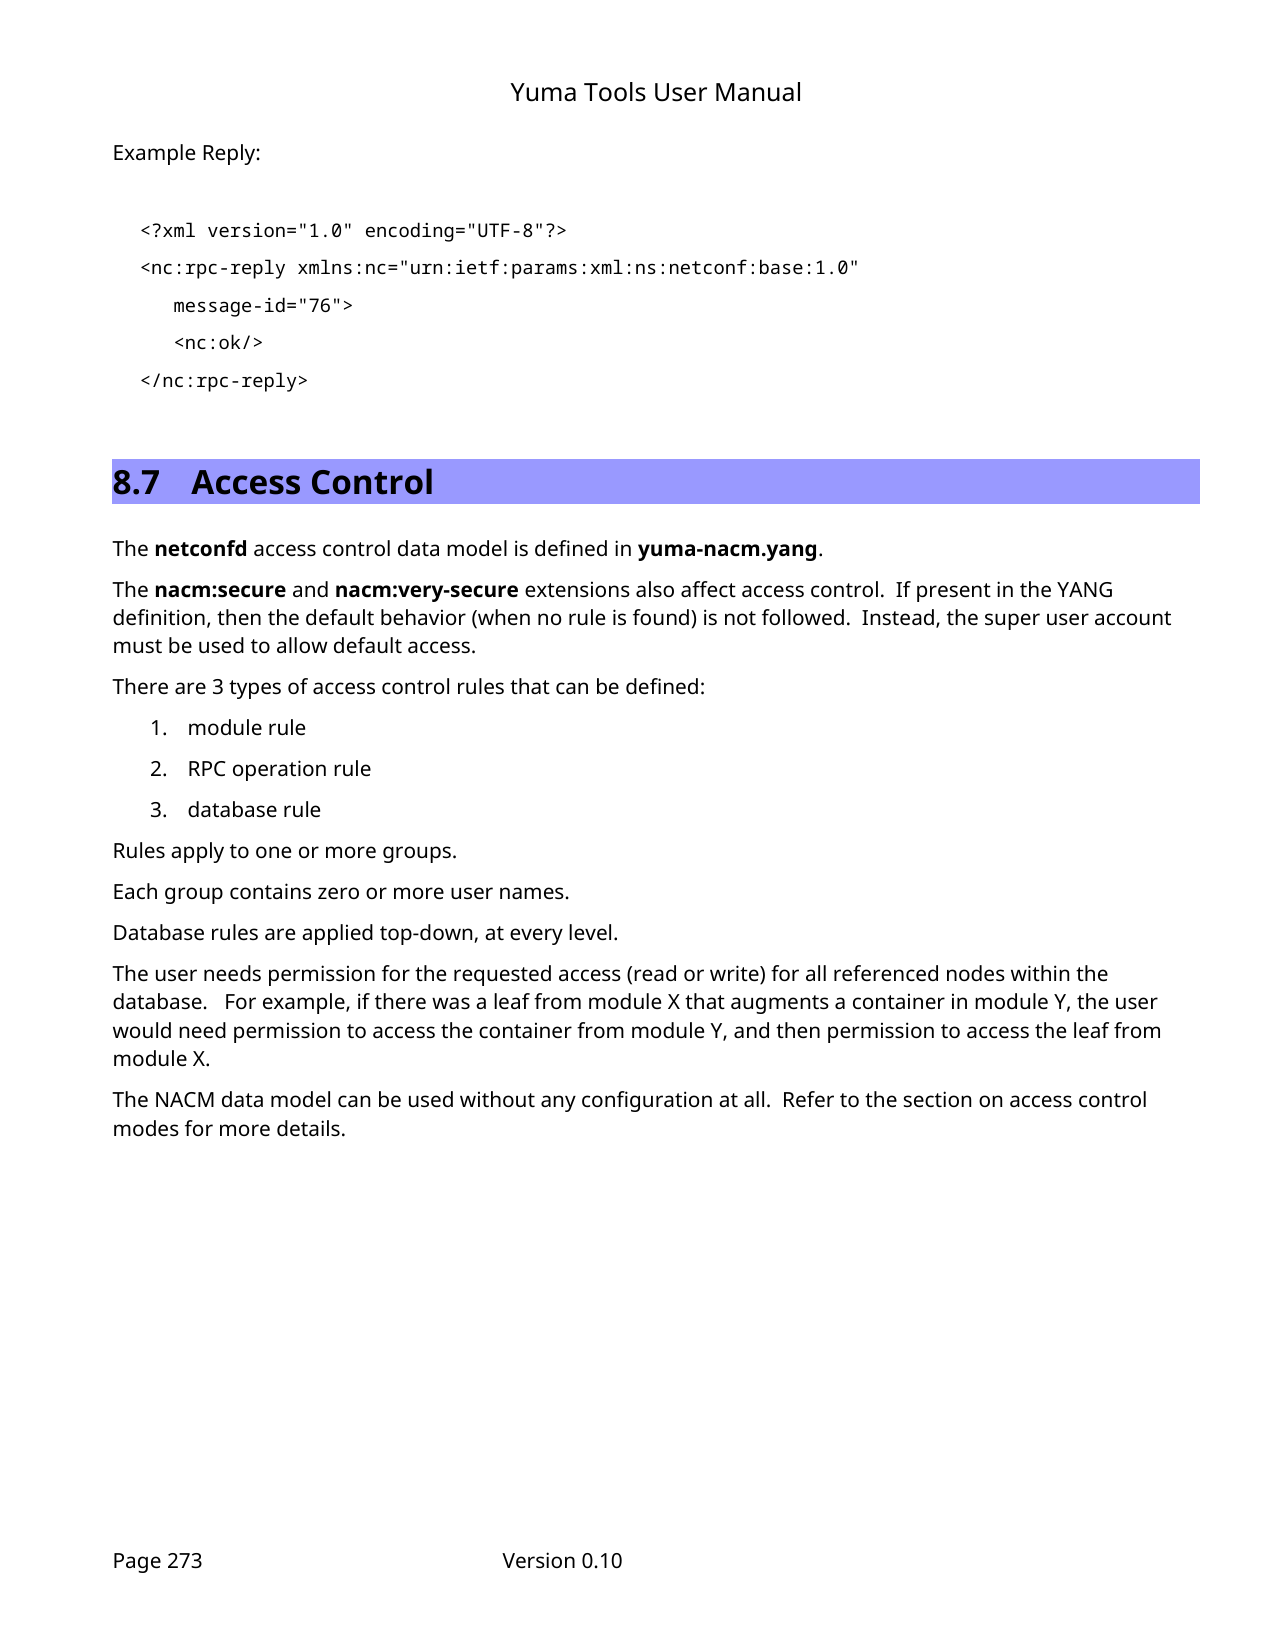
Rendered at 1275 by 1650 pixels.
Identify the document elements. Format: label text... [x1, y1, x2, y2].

text There are 3 types of access control rules that can be defined: [112, 672, 1200, 701]
text The NACM data model can be used without any configuration at all. Refer to the section on access control modes for more details. [112, 1085, 1200, 1142]
list module rule [150, 713, 1200, 742]
text The netconfd access control data model is defined in yuma-nacm.yang. [112, 534, 1200, 562]
text Each group contains zero or more user names. [112, 877, 1200, 906]
text <nc:rpc-reply xmlns:nc="urn:ietf:params:xml:ns:netconf:base:1.0" [139, 254, 1200, 280]
list database rule [150, 795, 1200, 824]
subtitle Access Control [112, 459, 1200, 504]
text Database rules are applied top-down, at every level. [112, 918, 1200, 947]
list RPC operation rule [150, 754, 1200, 783]
text <?xml version="1.0" encoding="UTF-8"?> [139, 217, 1200, 242]
text Example Reply: [112, 138, 1200, 167]
text Rules apply to one or more groups. [112, 836, 1200, 865]
text </nc:rpc-reply> [139, 367, 1200, 392]
text message-id="76"> [139, 292, 1200, 317]
text <nc:ok/> [139, 329, 1200, 355]
text The user needs permission for the requested access (read or write) for all referenced nodes within the database. For example, if there was a leaf from module X that augments a container in module Y, the user would need permission to access the container from module Y, and then permission to access the leaf from module X. [112, 959, 1200, 1073]
text The nacm:secure and nacm:very-secure extensions also affect access control. If present in the YANG definition, then the default behavior (when no rule is found) is not followed. Instead, the super user account must be used to allow default access. [112, 575, 1200, 660]
